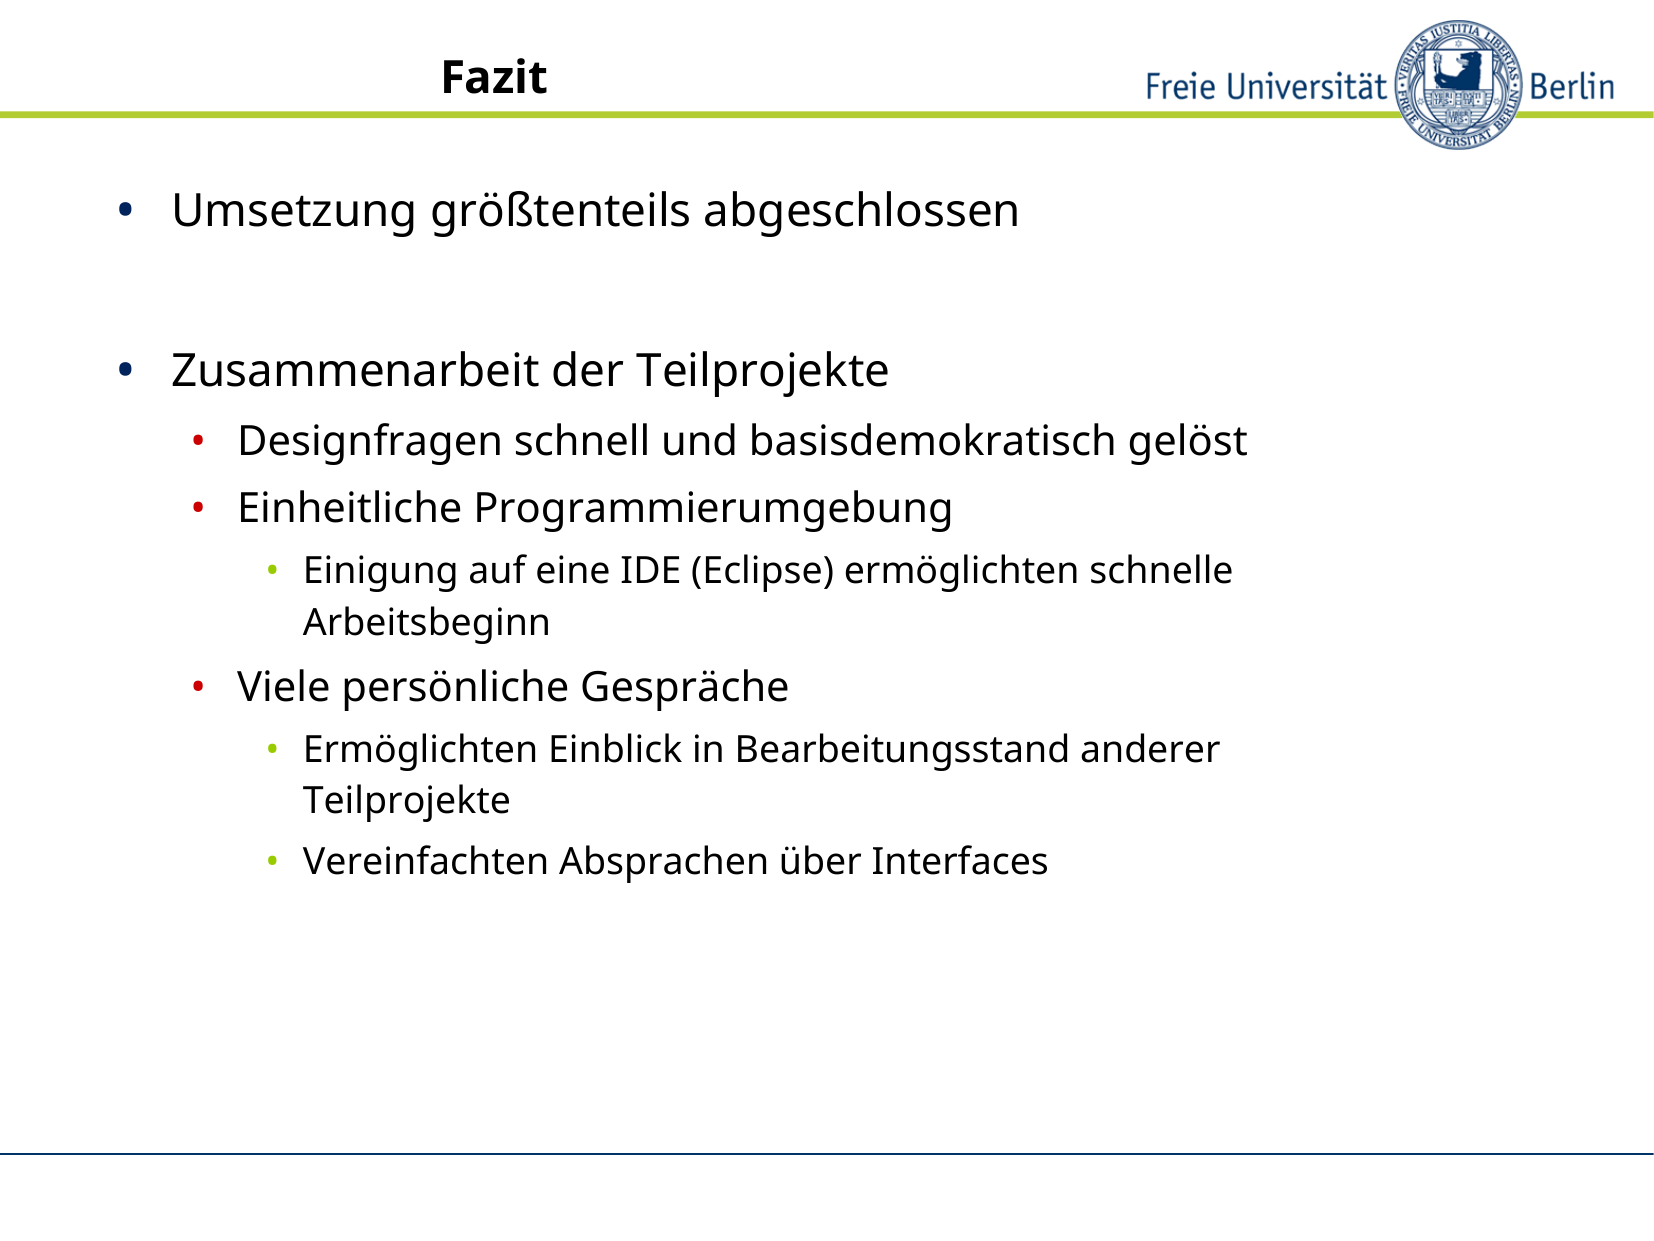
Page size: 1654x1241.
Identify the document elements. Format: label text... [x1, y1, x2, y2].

list Umsetzung größtenteils abgeschlossen Zusammenarbeit der Teilprojekte Designfragen schnell und basisdemokratisch gelöst Einheitliche Programmierumgebung Einigung auf eine IDE (Eclipse) ermöglichten schnelle Arbeitsbeginn Viele persönliche Gespräche Ermöglichten Einblick in Bearbeitungsstand anderer Teilprojekte Vereinfachten Absprachen über Interfaces [115, 177, 1418, 820]
title Fazit [422, 0, 1654, 152]
